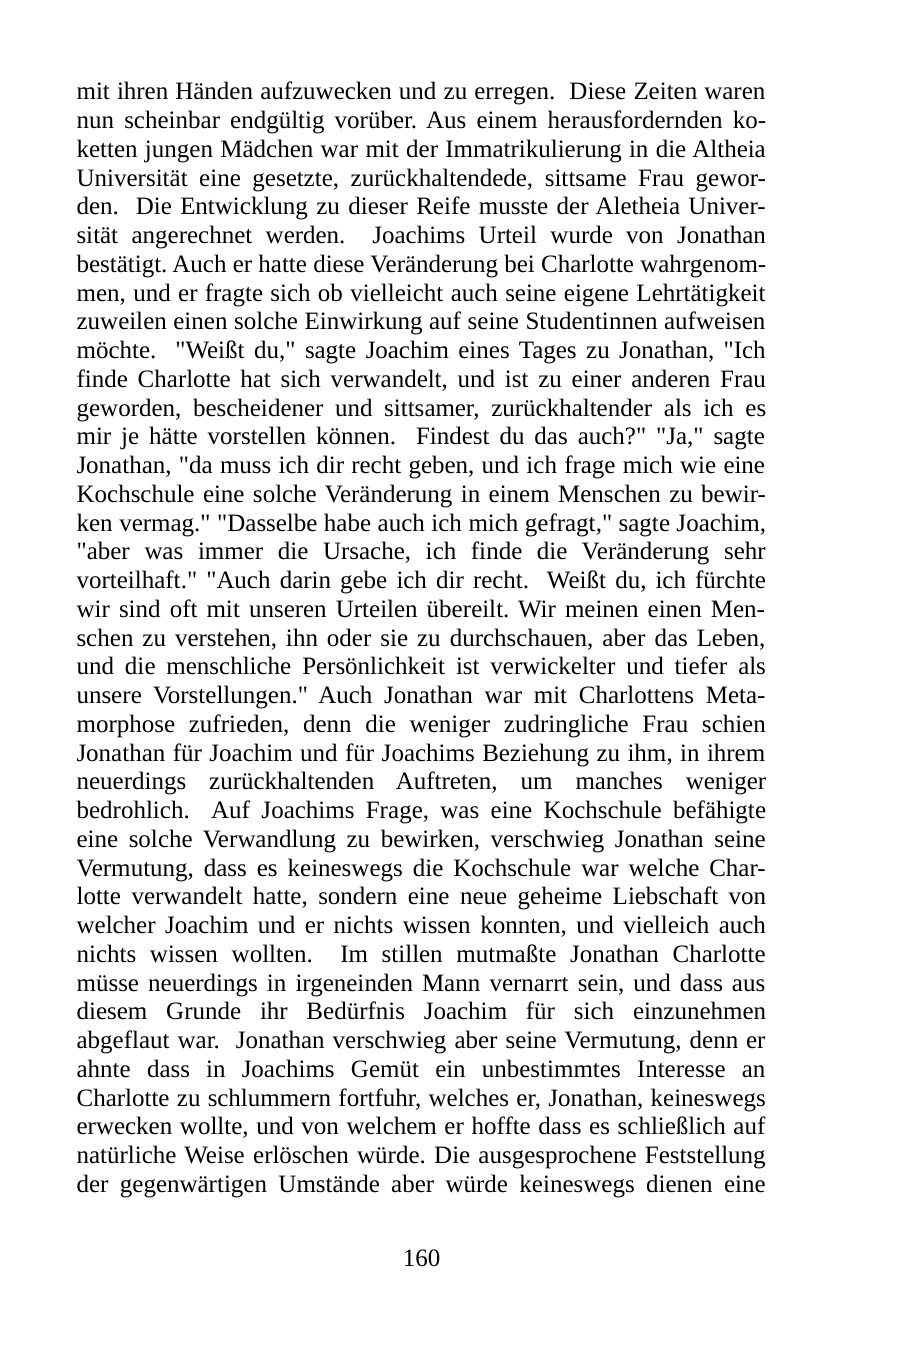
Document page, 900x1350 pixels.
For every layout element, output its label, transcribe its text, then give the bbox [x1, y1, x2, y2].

text mit ihren Händen aufzuwecken und zu erregen. Diese Zeiten waren nun scheinbar endgültig vorüber. Aus einem herausfordernden ko-ketten jungen Mädchen war mit der Immatrikulierung in die Altheia Universität eine gesetzte, zurückhaltendede, sittsame Frau gewor-den. Die Entwicklung zu dieser Reife musste der Aletheia Univer-sität angerechnet werden. Joachims Urteil wurde von Jonathan bestätigt. Auch er hatte diese Veränderung bei Charlotte wahrgenom-men, und er fragte sich ob vielleicht auch seine eigene Lehrtätigkeit zuweilen einen solche Einwirkung auf seine Studentinnen aufweisen möchte. "Weißt du," sagte Joachim eines Tages zu Jonathan, "Ich finde Charlotte hat sich verwandelt, und ist zu einer anderen Frau geworden, bescheidener und sittsamer, zurückhaltender als ich es mir je hätte vorstellen können. Findest du das auch?" "Ja," sagte Jonathan, "da muss ich dir recht geben, und ich frage mich wie eine Kochschule eine solche Veränderung in einem Menschen zu bewir-ken vermag." "Dasselbe habe auch ich mich gefragt," sagte Joachim, "aber was immer die Ursache, ich finde die Veränderung sehr vorteilhaft." "Auch darin gebe ich dir recht. Weißt du, ich fürchte wir sind oft mit unseren Urteilen übereilt. Wir meinen einen Men-schen zu verstehen, ihn oder sie zu durchschauen, aber das Leben, und die menschliche Persönlichkeit ist verwickelter und tiefer als unsere Vorstellungen." Auch Jonathan war mit Charlottens Meta-morphose zufrieden, denn die weniger zudringliche Frau schien Jonathan für Joachim und für Joachims Beziehung zu ihm, in ihrem neuerdings zurückhaltenden Auftreten, um manches weniger bedrohlich. Auf Joachims Frage, was eine Kochschule befähigte eine solche Verwandlung zu bewirken, verschwieg Jonathan seine Vermutung, dass es keineswegs die Kochschule war welche Char-lotte verwandelt hatte, sondern eine neue geheime Liebschaft von welcher Joachim und er nichts wissen konnten, und vielleich auch nichts wissen wollten. Im stillen mutmaßte Jonathan Charlotte müsse neuerdings in irgeneinden Mann vernarrt sein, und dass aus diesem Grunde ihr Bedürfnis Joachim für sich einzunehmen abgeflaut war. Jonathan verschwieg aber seine Vermutung, denn er ahnte dass in Joachims Gemüt ein unbestimmtes Interesse an Charlotte zu schlummern fortfuhr, welches er, Jonathan, keineswegs erwecken wollte, und von welchem er hoffte dass es schließlich auf natürliche Weise erlöschen würde. Die ausgesprochene Feststellung der gegenwärtigen Umstände aber würde keineswegs dienen eine [76, 76, 766, 1198]
